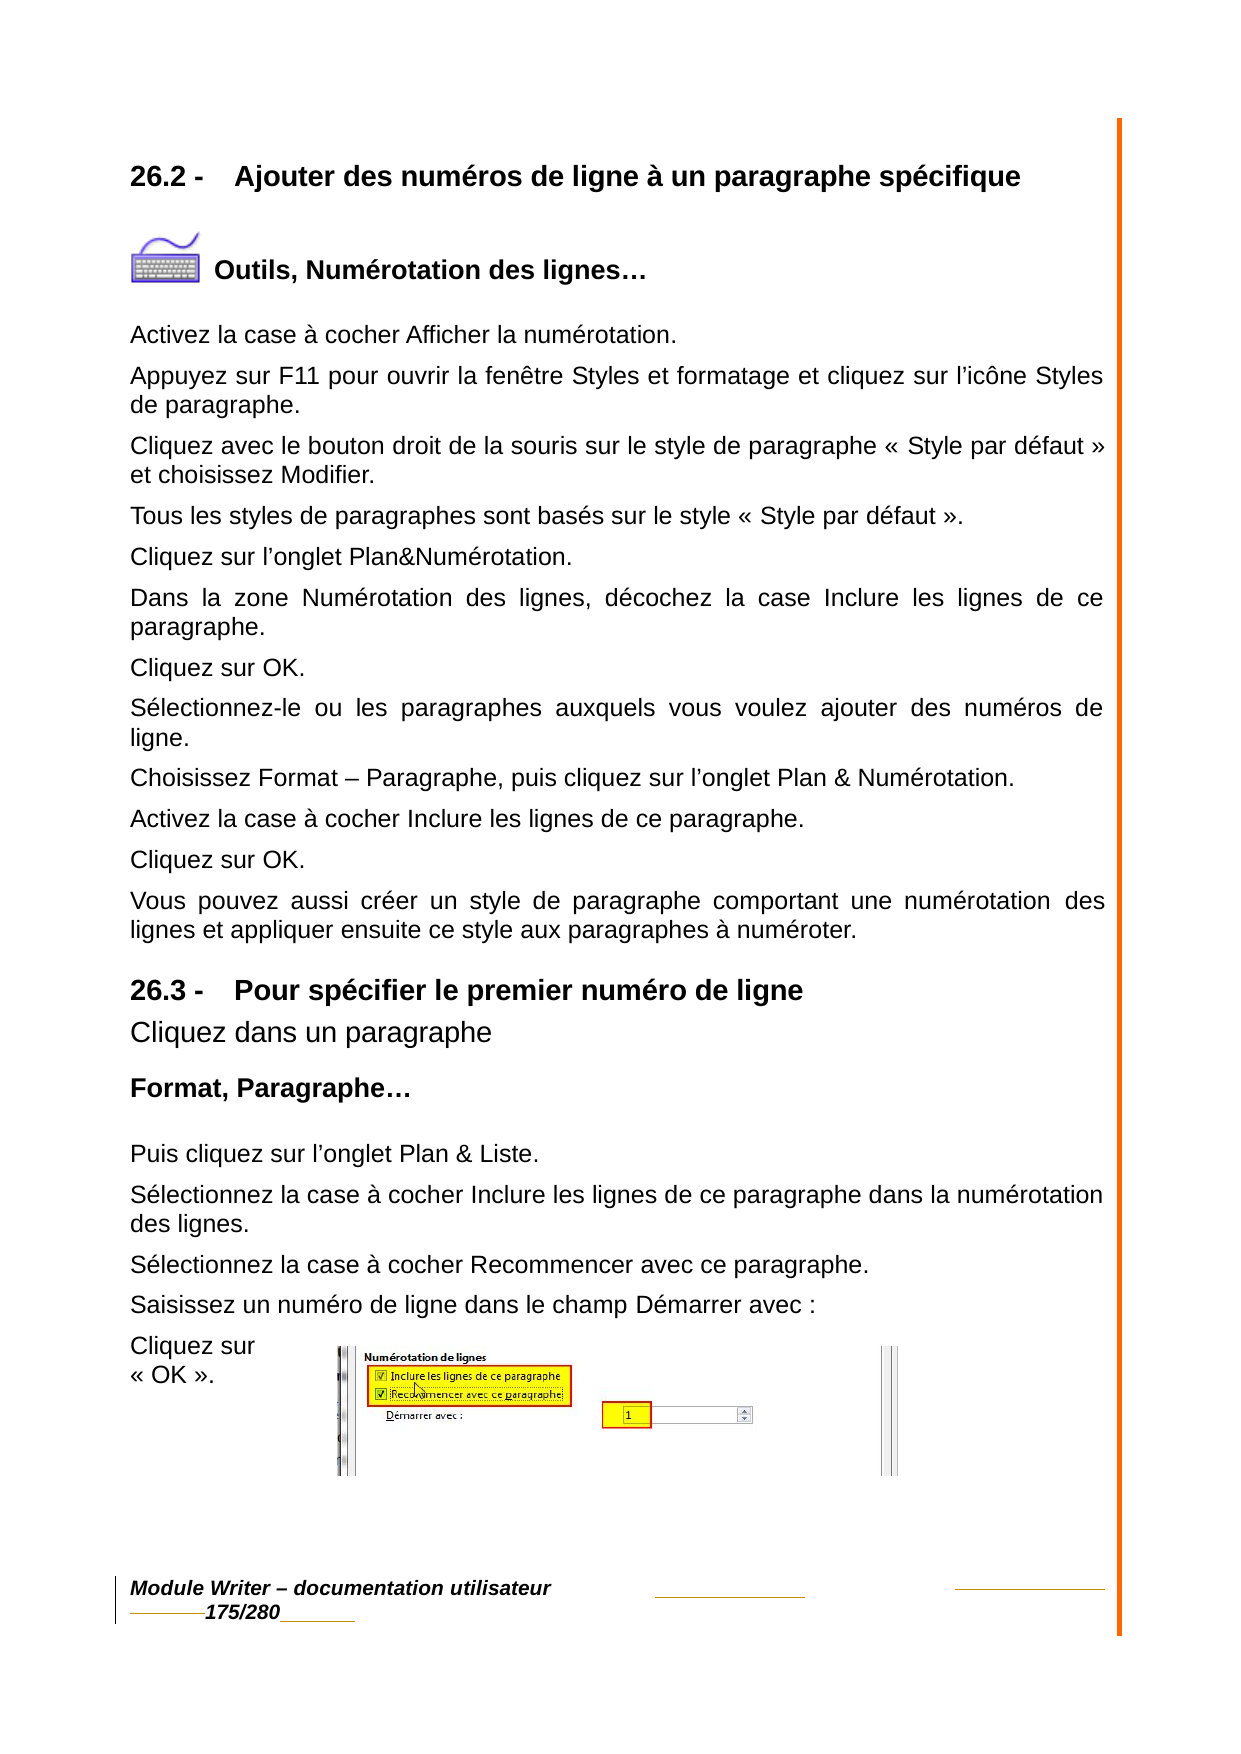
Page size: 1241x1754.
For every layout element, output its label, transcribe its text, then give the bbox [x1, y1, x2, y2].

subtitle Ajouter des numéros de ligne à un paragraphe spécifique [130, 159, 1105, 193]
text Activez la case à cocher Afficher la numérotation. [130, 320, 1105, 349]
text Cliquez avec le bouton droit de la souris sur le style de paragraphe « Style par défaut » et choisissez Modifier. [130, 431, 1105, 489]
text Sélectionnez la case à cocher Inclure les lignes de ce paragraphe dans la numérotation des lignes. [130, 1179, 1105, 1238]
text Activez la case à cocher Inclure les lignes de ce paragraphe. [130, 804, 1105, 833]
text Vous pouvez aussi créer un style de paragraphe comportant une numérotation des lignes et appliquer ensuite ce style aux paragraphes à numéroter. [130, 886, 1105, 944]
text Cliquez dans un paragraphe [130, 1015, 1105, 1049]
text Puis cliquez sur l’onglet Plan & Liste. [130, 1139, 1105, 1168]
text Cliquez sur OK. [130, 652, 1105, 682]
text Cliquez sur l’onglet Plan&Numérotation. [130, 542, 1105, 571]
picture [337, 1346, 898, 1476]
picture [127, 222, 203, 297]
text Cliquez sur OK. [130, 845, 1105, 874]
text Dans la zone Numérotation des lignes, décochez la case Inclure les lignes de ce paragraphe. [130, 583, 1105, 641]
text Choisissez Format – Paragraphe, puis cliquez sur l’onglet Plan & Numérotation. [130, 763, 1105, 792]
subtitle Pour spécifier le premier numéro de ligne [130, 973, 1105, 1007]
text Sélectionnez la case à cocher Recommencer avec ce paragraphe. [130, 1249, 1105, 1278]
text Appuyez sur F11 pour ouvrir la fenêtre Styles et formatage et cliquez sur l’icône Styles de paragraphe. [130, 361, 1105, 419]
text Tous les styles de paragraphes sont basés sur le style « Style par défaut ». [130, 501, 1105, 530]
text Outils, Numérotation des lignes… [203, 254, 1105, 285]
text Format, Paragraphe… [130, 1072, 1105, 1103]
text Saisissez un numéro de ligne dans le champ Démarrer avec : [130, 1290, 1105, 1319]
text Cliquez sur « OK ». [130, 1331, 1105, 1389]
text Sélectionnez-le ou les paragraphes auxquels vous voulez ajouter des numéros de ligne. [130, 693, 1105, 751]
